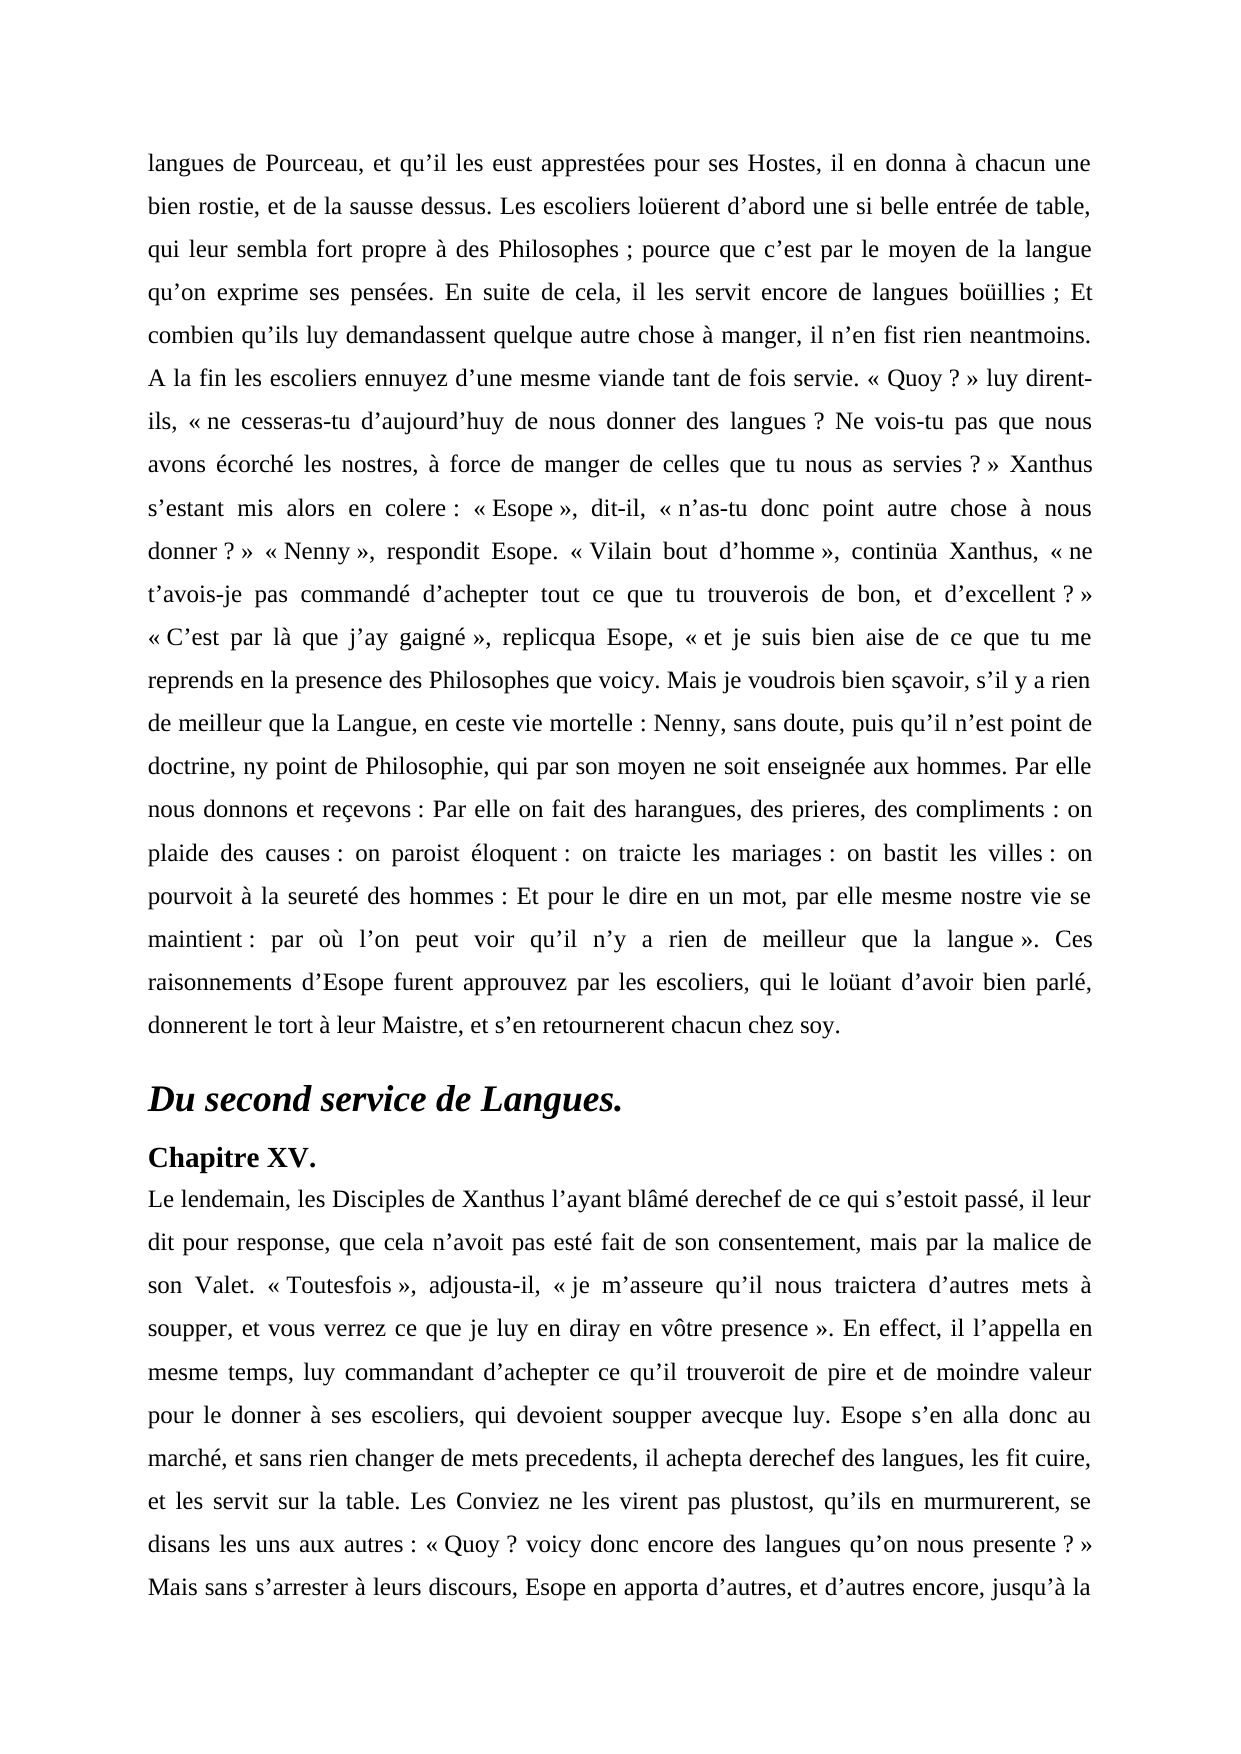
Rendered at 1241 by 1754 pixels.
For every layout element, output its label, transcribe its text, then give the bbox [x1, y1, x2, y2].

text Le lendemain, les Disciples de Xanthus l’ayant blâmé derechef de ce qui s’estoit passé, il leur dit pour response, que cela n’avoit pas esté fait de son consentement, mais par la malice de son Valet. « Toutesfois », adjousta-il, « je m’asseure qu’il nous traictera d’autres mets à soupper, et vous verrez ce que je luy en diray en vôtre presence ». En effect, il l’appella en mesme temps, luy commandant d’achepter ce qu’il trouveroit de pire et de moindre valeur pour le donner à ses escoliers, qui devoient soupper avecque luy. Esope s’en alla donc au marché, et sans rien changer de mets precedents, il achepta derechef des langues, les fit cuire, et les servit sur la table. Les Conviez ne les virent pas plustost, qu’ils en murmurerent, se disans les uns aux autres : « Quoy ? voicy donc encore des langues qu’on nous presente ? » Mais sans s’arrester à leurs discours, Esope en apporta d’autres, et d’autres encore, jusqu’à la [148, 1184, 1093, 1601]
text langues de Pourceau, et qu’il les eust apprestées pour ses Hostes, il en donna à chacun une bien rostie, et de la sausse dessus. Les escoliers loüerent d’abord une si belle entrée de table, qui leur sembla fort propre à des Philosophes ; pource que c’est par le moyen de la langue qu’on exprime ses pensées. En suite de cela, il les servit encore de langues boüillies ; Et combien qu’ils luy demandassent quelque autre chose à manger, il n’en fist rien neantmoins. A la fin les escoliers ennuyez d’une mesme viande tant de fois servie. « Quoy ? » luy dirent-ils, « ne cesseras-tu d’aujourd’huy de nous donner des langues ? Ne vois-tu pas que nous avons écorché les nostres, à force de manger de celles que tu nous as servies ? » Xanthus s’estant mis alors en colere : « Esope », dit-il, « n’as-tu donc point autre chose à nous donner ? » « Nenny », respondit Esope. « Vilain bout d’homme », continüa Xanthus, « ne t’avois-je pas commandé d’achepter tout ce que tu trouverois de bon, et d’excellent ? » « C’est par là que j’ay gaigné », replicqua Esope, « et je suis bien aise de ce que tu me reprends en la presence des Philosophes que voicy. Mais je voudrois bien sçavoir, s’il y a rien de meilleur que la Langue, en ceste vie mortelle : Nenny, sans doute, puis qu’il n’est point de doctrine, ny point de Philosophie, qui par son moyen ne soit enseignée aux hommes. Par elle nous donnons et reçevons : Par elle on fait des harangues, des prieres, des compliments : on plaide des causes : on paroist éloquent : on traicte les mariages : on bastit les villes : on pourvoit à la seureté des hommes : Et pour le dire en un mot, par elle mesme nostre vie se maintient : par où l’on peut voir qu’il n’y a rien de meilleur que la langue ». Ces raisonnements d’Esope furent approuvez par les escoliers, qui le loüant d’avoir bien parlé, donnerent le tort à leur Maistre, et s’en retournerent chacun chez soy. [148, 148, 1093, 1039]
subtitle Du second service de Langues. [148, 1076, 1093, 1119]
text Chapitre XV. [148, 1140, 1093, 1174]
